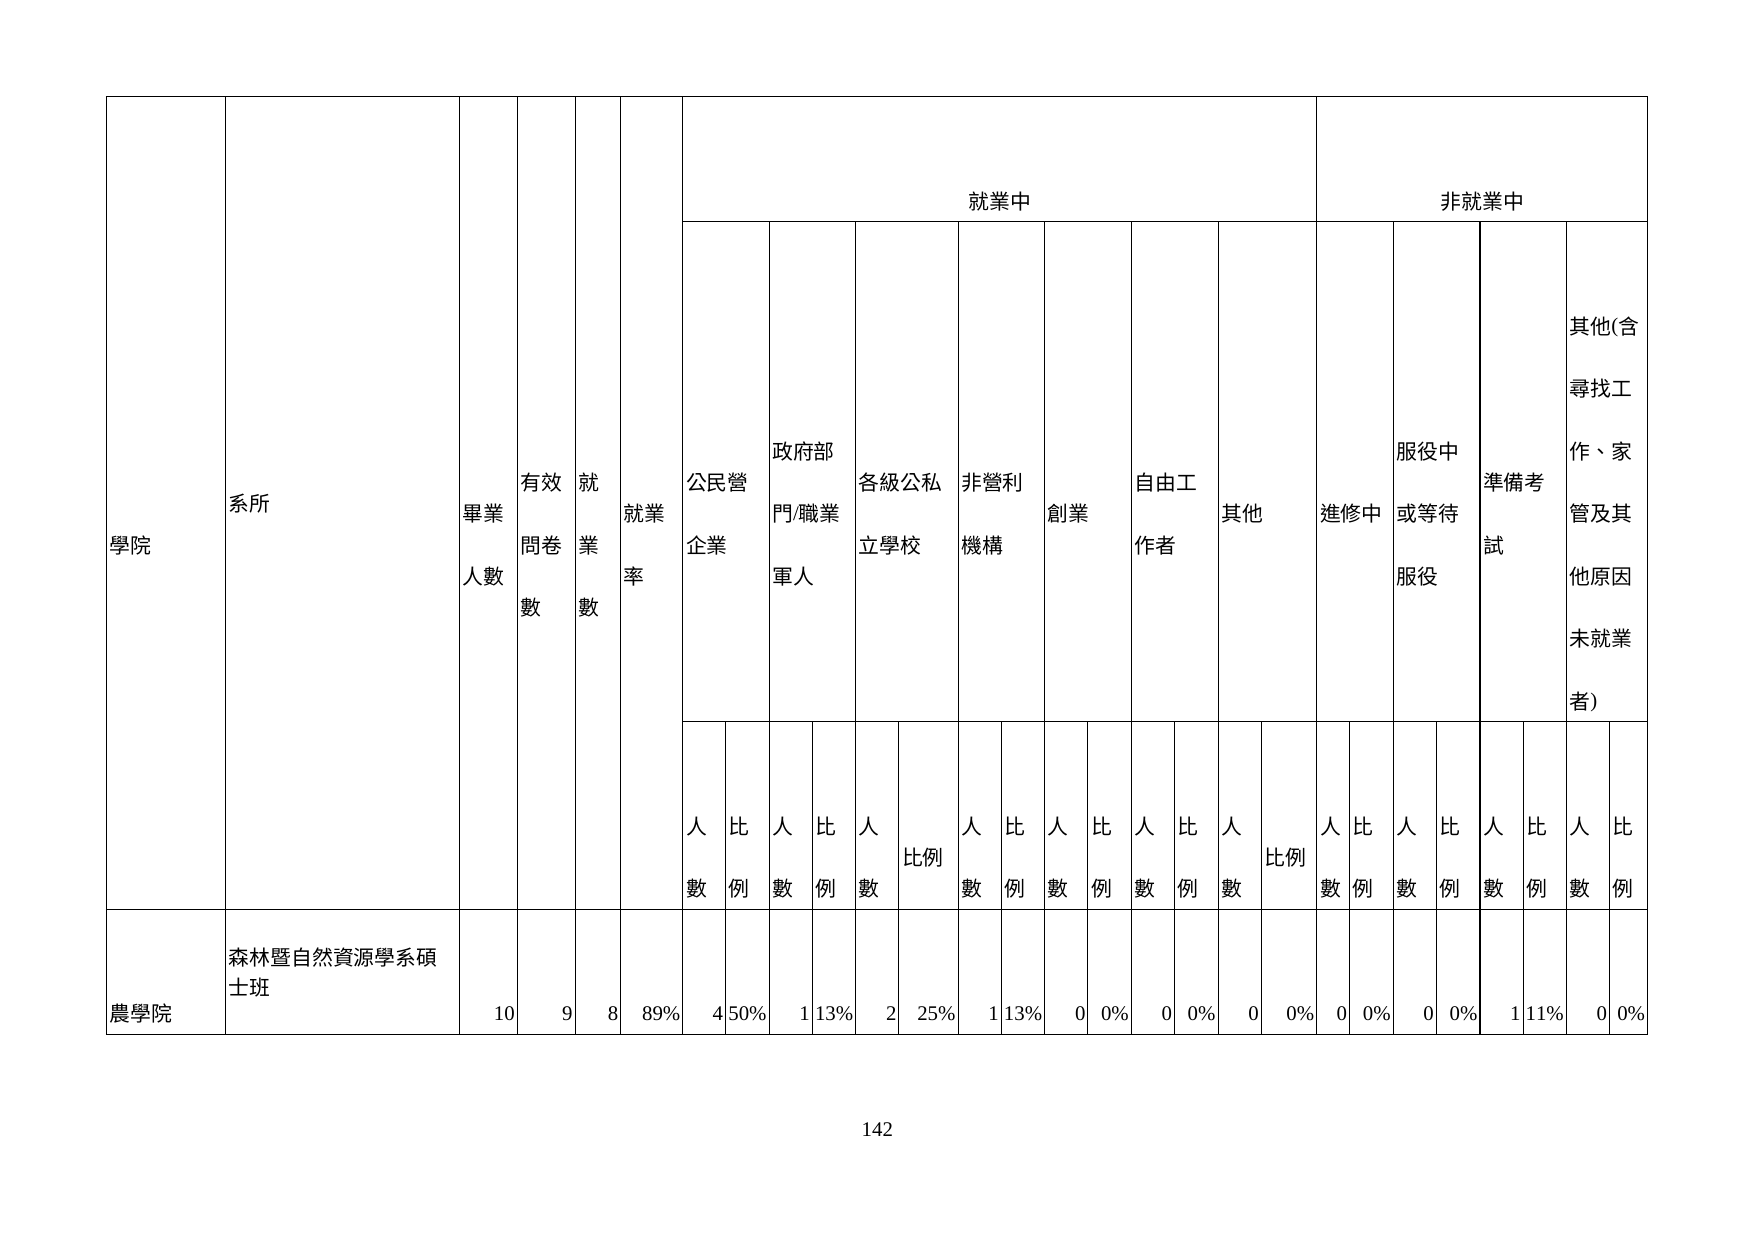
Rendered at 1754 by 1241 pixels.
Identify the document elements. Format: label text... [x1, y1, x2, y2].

table_cell 森林暨自然資源學系碩士班 [226, 910, 459, 1033]
table_cell 準備考試 [1481, 222, 1566, 721]
table_header 系所 [226, 97, 459, 908]
table_cell 公民營企業 [683, 222, 769, 721]
table_cell 人數 [1317, 722, 1349, 908]
table_cell 政府部門/職業軍人 [770, 222, 855, 721]
table_cell 25% [899, 910, 958, 1033]
table_cell 0 [1567, 910, 1609, 1033]
table_header 學院 [107, 97, 225, 908]
table_header 畢業人數 [460, 97, 517, 908]
table_cell 比例 [1610, 722, 1647, 908]
table_cell 0 [1132, 910, 1174, 1033]
table_cell 比例 [1350, 722, 1393, 908]
table_cell 比例 [1088, 722, 1131, 908]
table_cell 比例 [726, 722, 769, 908]
table_cell 非營利機構 [959, 222, 1044, 721]
table_cell 人數 [856, 722, 898, 908]
table_cell 人數 [1219, 722, 1261, 908]
table_cell 13% [813, 910, 855, 1033]
table_cell 其他(含尋找工作、家管及其他原因未就業者) [1567, 222, 1647, 721]
table_cell 比例 [1262, 722, 1316, 908]
table_header 就業數 [576, 97, 620, 908]
table_cell 4 [683, 910, 725, 1033]
table_cell 服役中或等待服役 [1394, 222, 1479, 721]
table_cell 0 [1045, 910, 1087, 1033]
table_cell 0 [1394, 910, 1436, 1033]
table_cell 1 [959, 910, 1001, 1033]
table_cell 人數 [959, 722, 1001, 908]
table_cell 10 [460, 910, 517, 1033]
table_cell 0% [1088, 910, 1131, 1033]
table_cell 人數 [1567, 722, 1609, 908]
table_cell 9 [518, 910, 575, 1033]
table_cell 0% [1437, 910, 1479, 1033]
table_cell 比例 [1437, 722, 1479, 908]
table_cell 創業 [1045, 222, 1131, 721]
table_cell 人數 [1394, 722, 1436, 908]
table_cell 自由工作者 [1132, 222, 1218, 721]
table_header 非就業中 [1317, 97, 1647, 221]
table_cell 人數 [683, 722, 725, 908]
table_cell 0 [1317, 910, 1349, 1033]
table_cell 人數 [1045, 722, 1087, 908]
table_cell 農學院 [107, 910, 225, 1033]
table_cell 人數 [770, 722, 812, 908]
table_cell 比例 [813, 722, 855, 908]
table_cell 比例 [1524, 722, 1566, 908]
table_cell 1 [770, 910, 812, 1033]
table_cell 8 [576, 910, 620, 1033]
table_cell 各級公私立學校 [856, 222, 958, 721]
table_cell 0% [1262, 910, 1316, 1033]
table_cell 1 [1481, 910, 1523, 1033]
table_cell 89% [621, 910, 682, 1033]
table_cell 比例 [899, 722, 958, 908]
table_cell 0% [1350, 910, 1393, 1033]
table_cell 比例 [1175, 722, 1218, 908]
table_cell 2 [856, 910, 898, 1033]
table_cell 0% [1175, 910, 1218, 1033]
table_cell 其他 [1219, 222, 1316, 721]
table_cell 13% [1002, 910, 1044, 1033]
table_cell 人數 [1132, 722, 1174, 908]
table_cell 人數 [1481, 722, 1523, 908]
table_header 就業中 [683, 97, 1316, 221]
table_header 就業率 [621, 97, 682, 908]
table_cell 11% [1524, 910, 1566, 1033]
table_cell 50% [726, 910, 769, 1033]
table_cell 0% [1610, 910, 1647, 1033]
table_cell 0 [1219, 910, 1261, 1033]
table_cell 進修中 [1317, 222, 1393, 721]
table_header 有效問卷數 [518, 97, 575, 908]
table_cell 比例 [1002, 722, 1044, 908]
